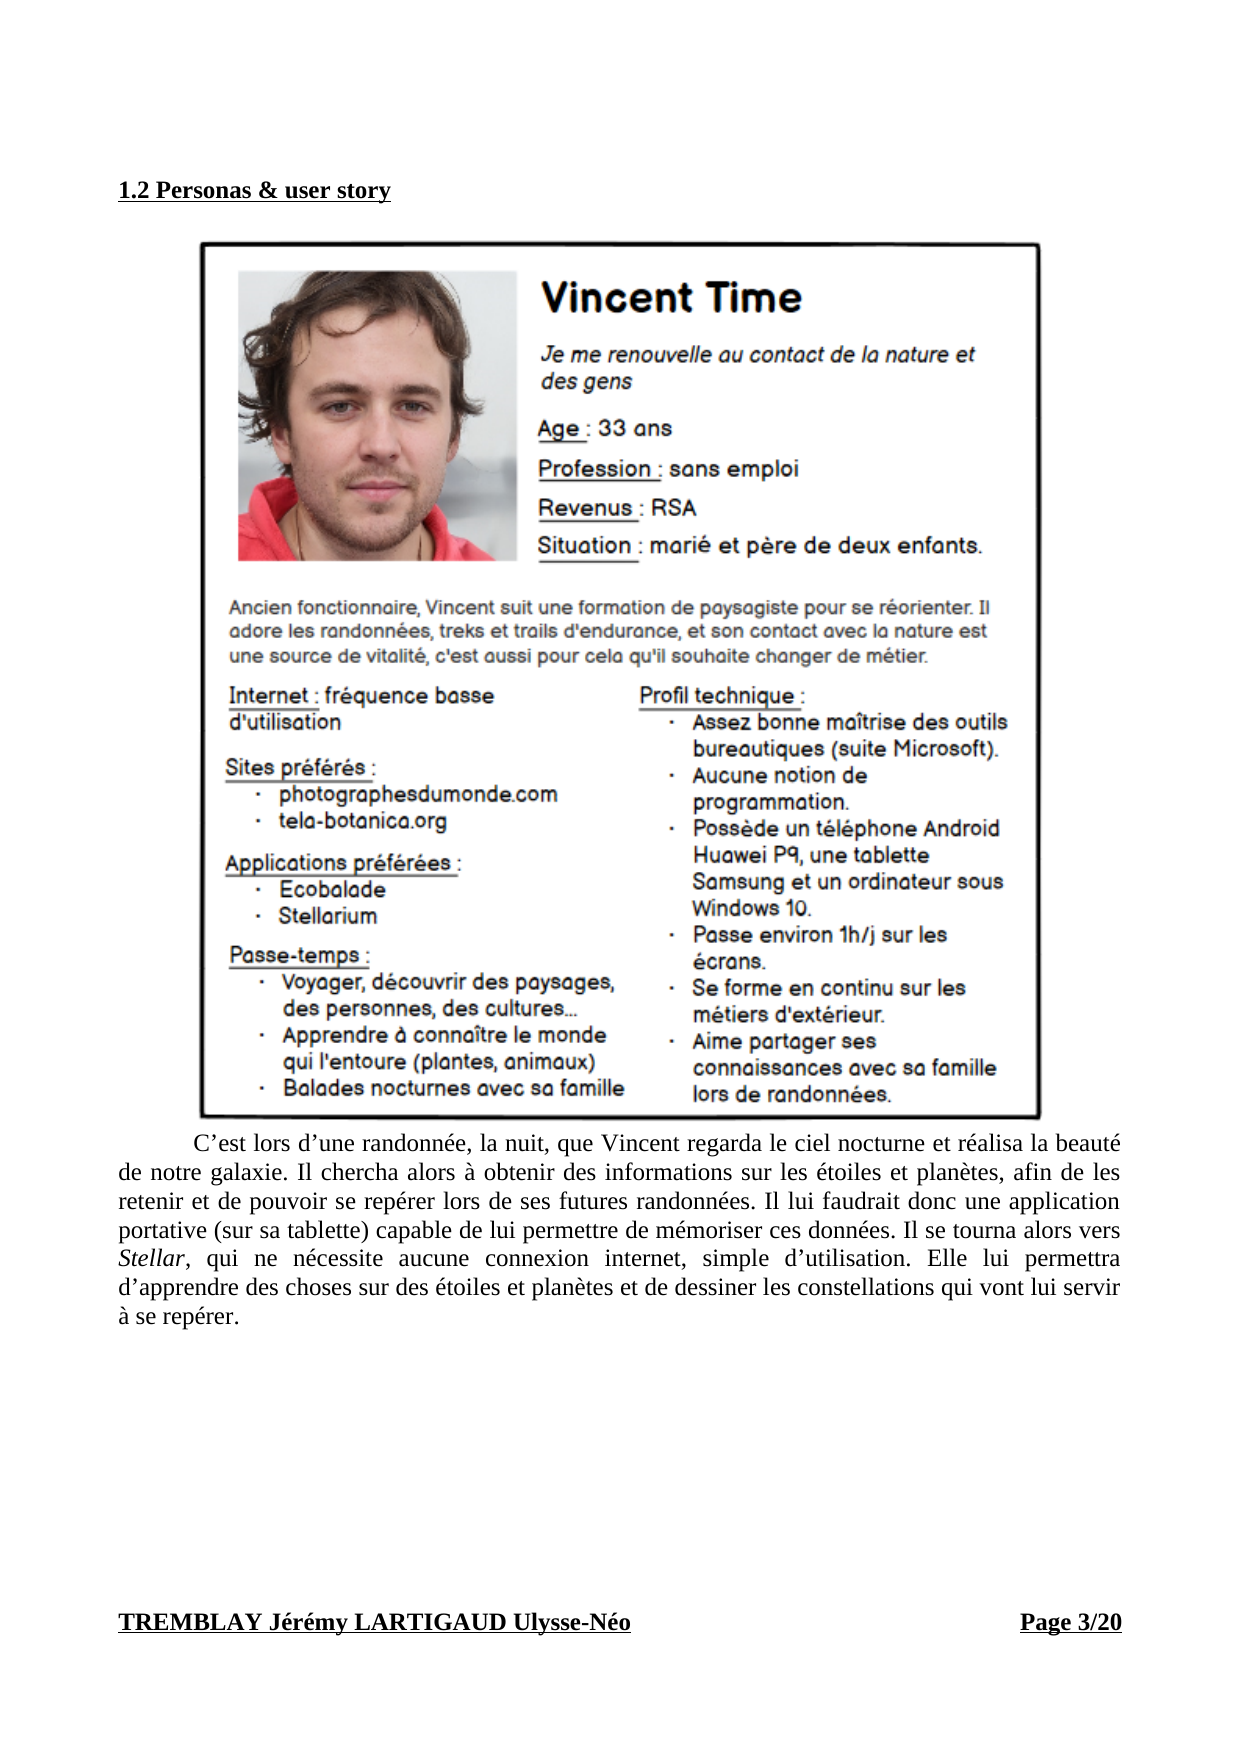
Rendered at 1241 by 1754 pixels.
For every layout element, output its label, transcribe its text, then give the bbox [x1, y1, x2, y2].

picture [190, 233, 1050, 1129]
text 1.2 Personas & user story [118, 176, 1122, 204]
text C’est lors d’une randonnée, la nuit, que Vincent regarda le ciel nocturne et réalisa la beauté de notre galaxie. Il chercha alors à obtenir des informations sur les étoiles et planètes, afin de les retenir et de pouvoir se repérer lors de ses futures randonnées. Il lui faudrait donc une application portative (sur sa tablette) capable de lui permettre de mémoriser ces données. Il se tourna alors vers Stellar, qui ne nécessite aucune connexion internet, simple d’utilisation. Elle lui permettra d’apprendre des choses sur des étoiles et planètes et de dessiner les constellations qui vont lui servir à se repérer. [118, 1129, 1122, 1330]
